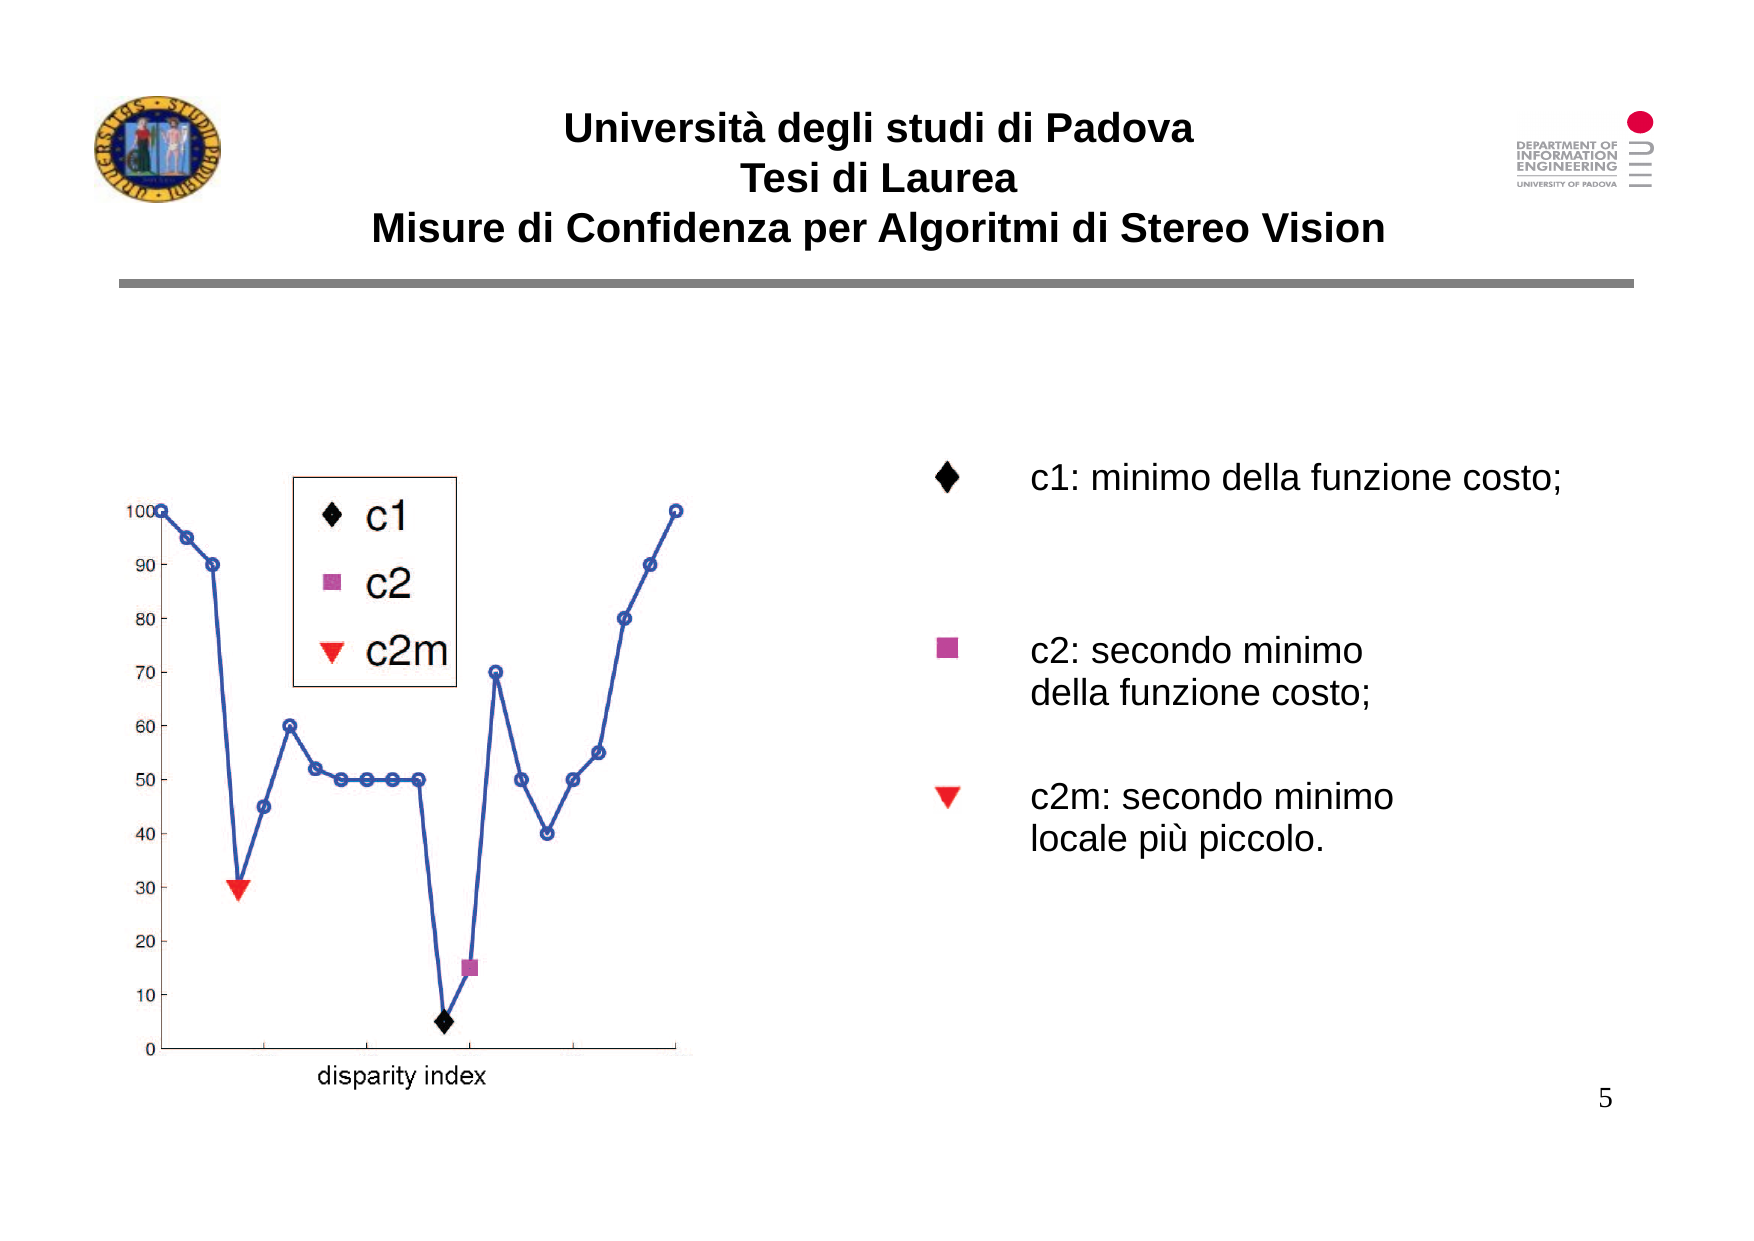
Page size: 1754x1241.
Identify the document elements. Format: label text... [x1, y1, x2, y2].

text_box c2m: secondo minimo locale più piccolo. [1015, 767, 1410, 867]
picture [933, 783, 962, 814]
picture [312, 1060, 491, 1094]
text_box Università degli studi di Padova Tesi di Laurea Misure di Confidenza per Algoritmi di Stereo Vision [321, 93, 1402, 259]
picture [933, 457, 960, 494]
text_box c2: secondo minimo della funzione costo; [1015, 621, 1389, 721]
picture [106, 469, 697, 1056]
text_box c1: minimo della funzione costo; [1015, 448, 1578, 530]
picture [1517, 111, 1654, 187]
picture [94, 96, 221, 203]
picture [933, 625, 960, 662]
